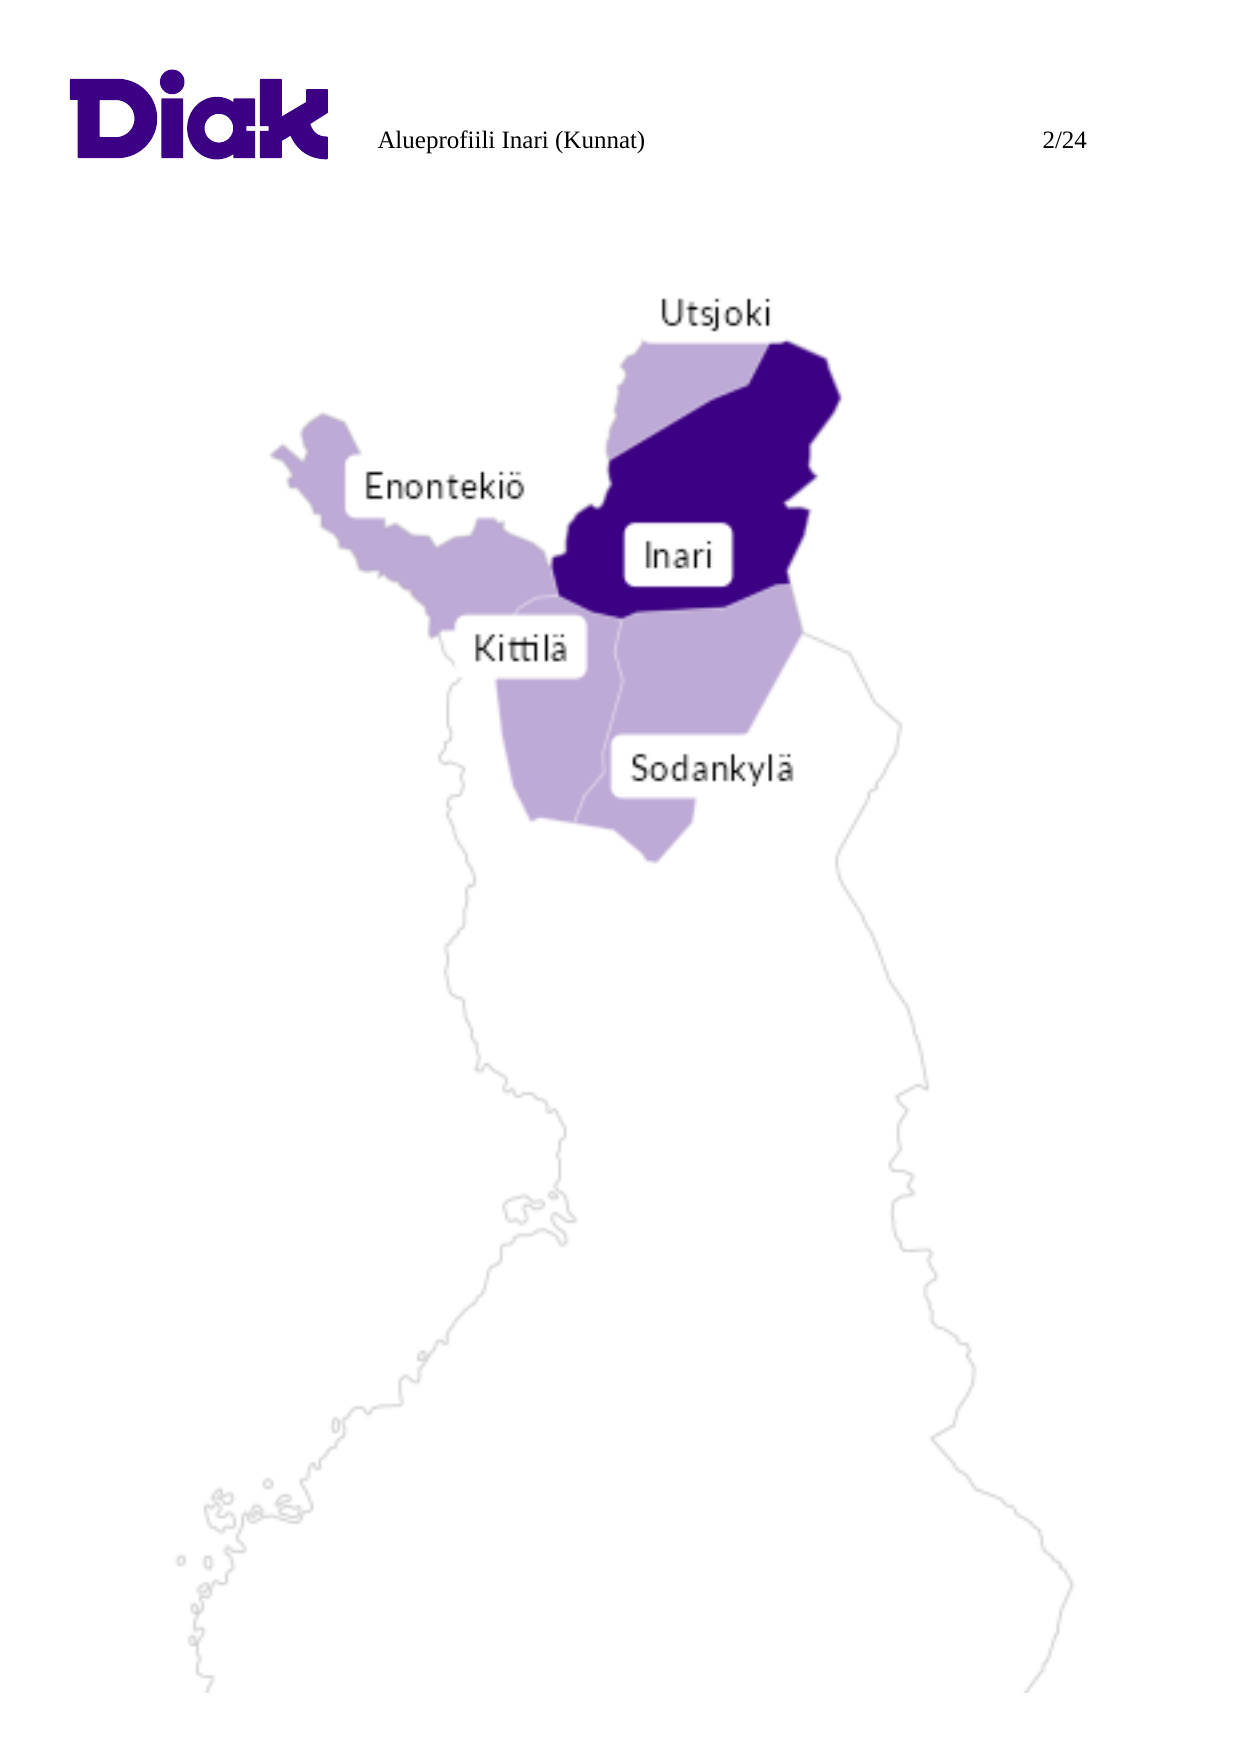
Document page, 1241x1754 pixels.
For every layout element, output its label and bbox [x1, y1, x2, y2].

picture [61, 196, 1179, 1693]
